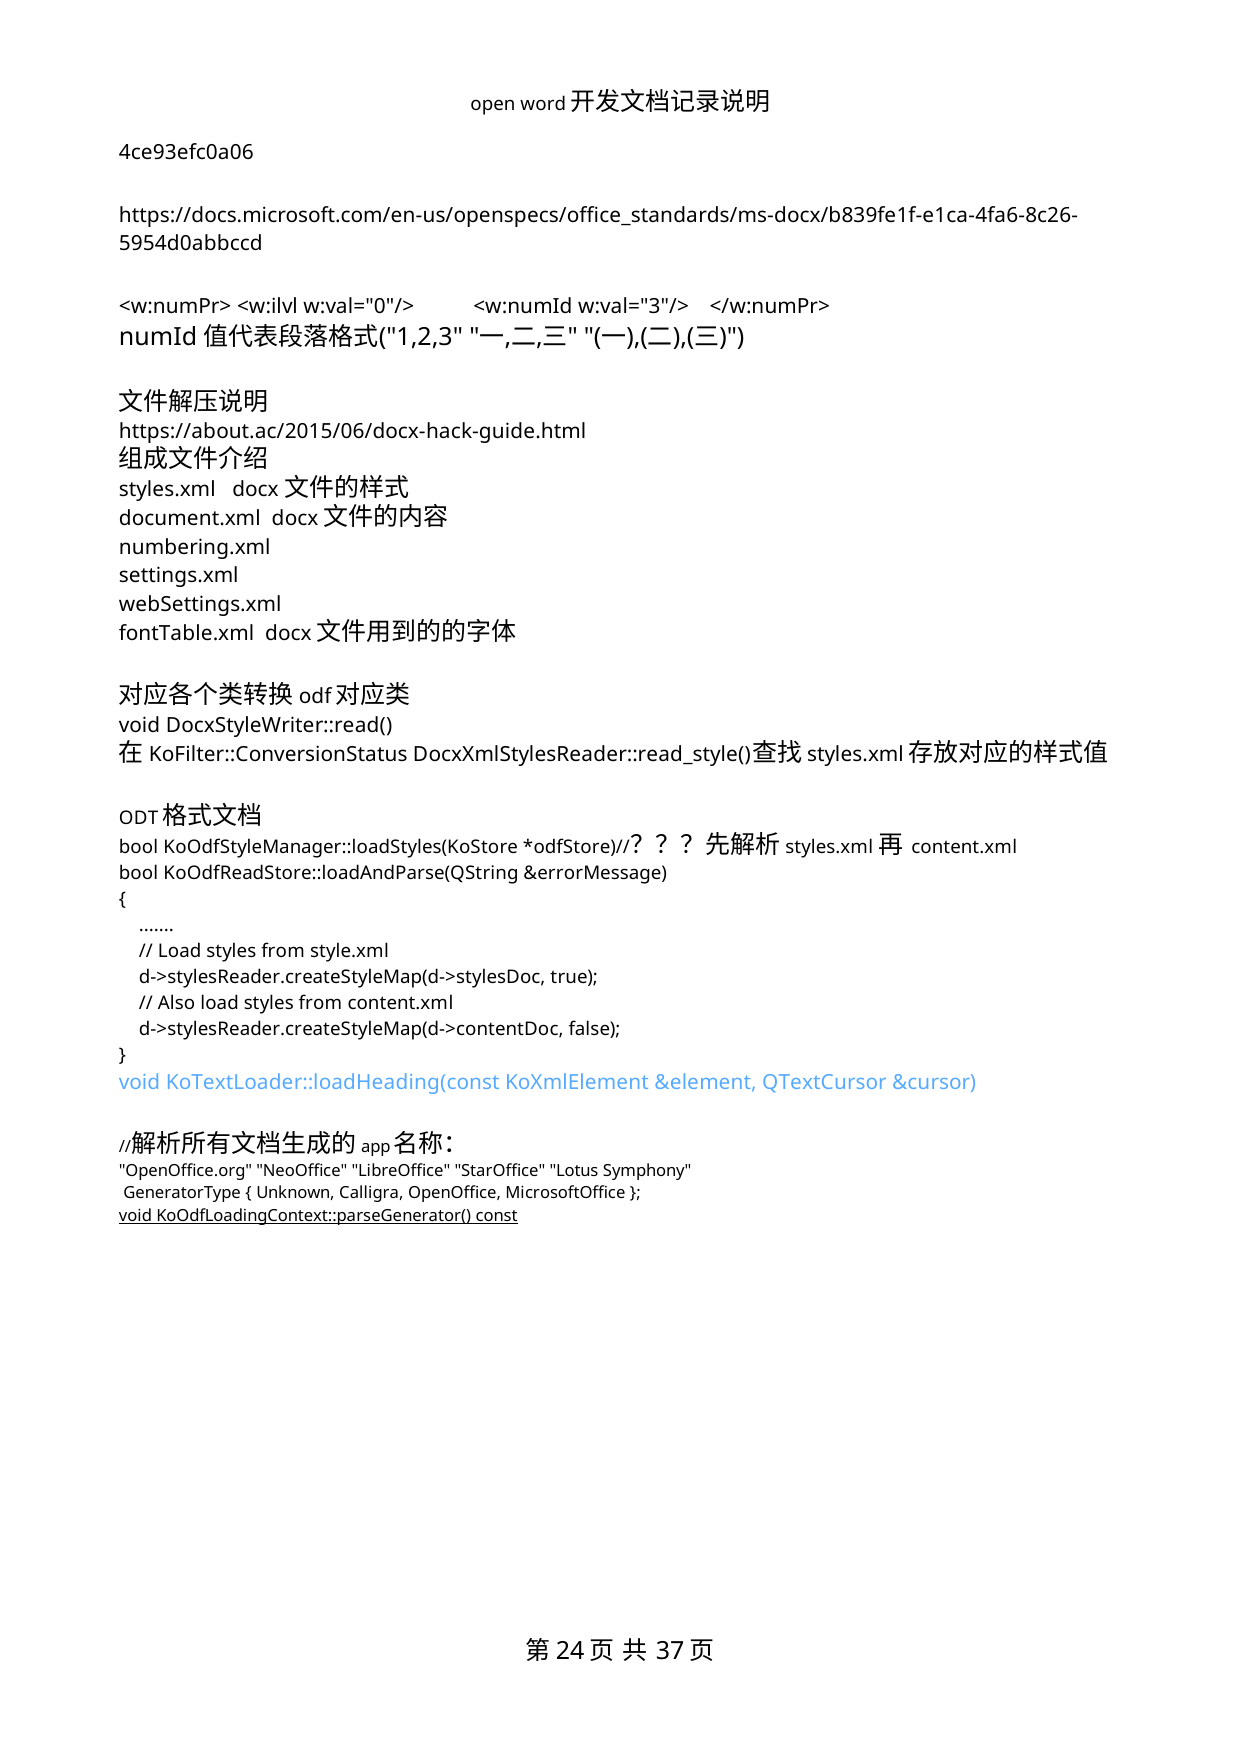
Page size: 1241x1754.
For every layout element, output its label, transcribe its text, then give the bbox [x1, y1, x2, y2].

text } [119, 1041, 1121, 1067]
text d->stylesReader.createStyleMap(d->stylesDoc, true); [119, 963, 1121, 989]
text numbering.xml [119, 532, 1121, 560]
text //解析所有文档生成的app名称： [119, 1130, 1121, 1159]
text 文件解压说明 [119, 387, 1121, 416]
text // Also load styles from content.xml [119, 989, 1121, 1015]
text // Load styles from style.xml [119, 937, 1121, 963]
text "OpenOffice.org" "NeoOffice" "LibreOffice" "StarOffice" "Lotus Symphony" [119, 1159, 1121, 1181]
text void KoTextLoader::loadHeading(const KoXmlElement &element, QTextCursor &cursor) [119, 1067, 1121, 1096]
text document.xml docx 文件的内容 [119, 503, 1121, 532]
text GeneratorType { Unknown, Calligra, OpenOffice, MicrosoftOffice }; [119, 1181, 1121, 1204]
text styles.xml docx 文件的样式 [119, 474, 1121, 503]
text webSettings.xml [119, 589, 1121, 617]
text bool KoOdfStyleManager::loadStyles(KoStore *odfStore)//？？？先解析styles.xml 再 content.xml [119, 830, 1121, 859]
text void DocxStyleWriter::read() [119, 709, 1121, 738]
text 4ce93efc0a06 [119, 137, 1121, 166]
text fontTable.xml docx文件用到的的字体 [119, 617, 1121, 646]
text 对应各个类转换odf对应类 [119, 680, 1121, 709]
text <w:numPr> <w:ilvl w:val="0"/> <w:numId w:val="3"/> </w:numPr> [119, 291, 1121, 319]
text https://docs.microsoft.com/en-us/openspecs/office_standards/ms-docx/b839fe1f-e1ca-4fa6-8c26-5954d0abbccd [119, 200, 1121, 257]
text bool KoOdfReadStore::loadAndParse(QString &errorMessage) [119, 859, 1121, 885]
text numId 值代表段落格式("1,2,3" "一,二,三" "(一),(二),(三)") [119, 319, 1121, 353]
text 在KoFilter::ConversionStatus DocxXmlStylesReader::read_style()查找styles.xml存放对应的样式值 [119, 738, 1121, 767]
text { [119, 885, 1121, 911]
text ODT格式文档 [119, 801, 1121, 830]
text settings.xml [119, 560, 1121, 589]
text 组成文件介绍 [119, 445, 1121, 474]
text void KoOdfLoadingContext::parseGenerator() const [119, 1204, 1121, 1226]
text https://about.ac/2015/06/docx-hack-guide.html [119, 416, 1121, 445]
text d->stylesReader.createStyleMap(d->contentDoc, false); [119, 1015, 1121, 1041]
text ....... [119, 911, 1121, 937]
